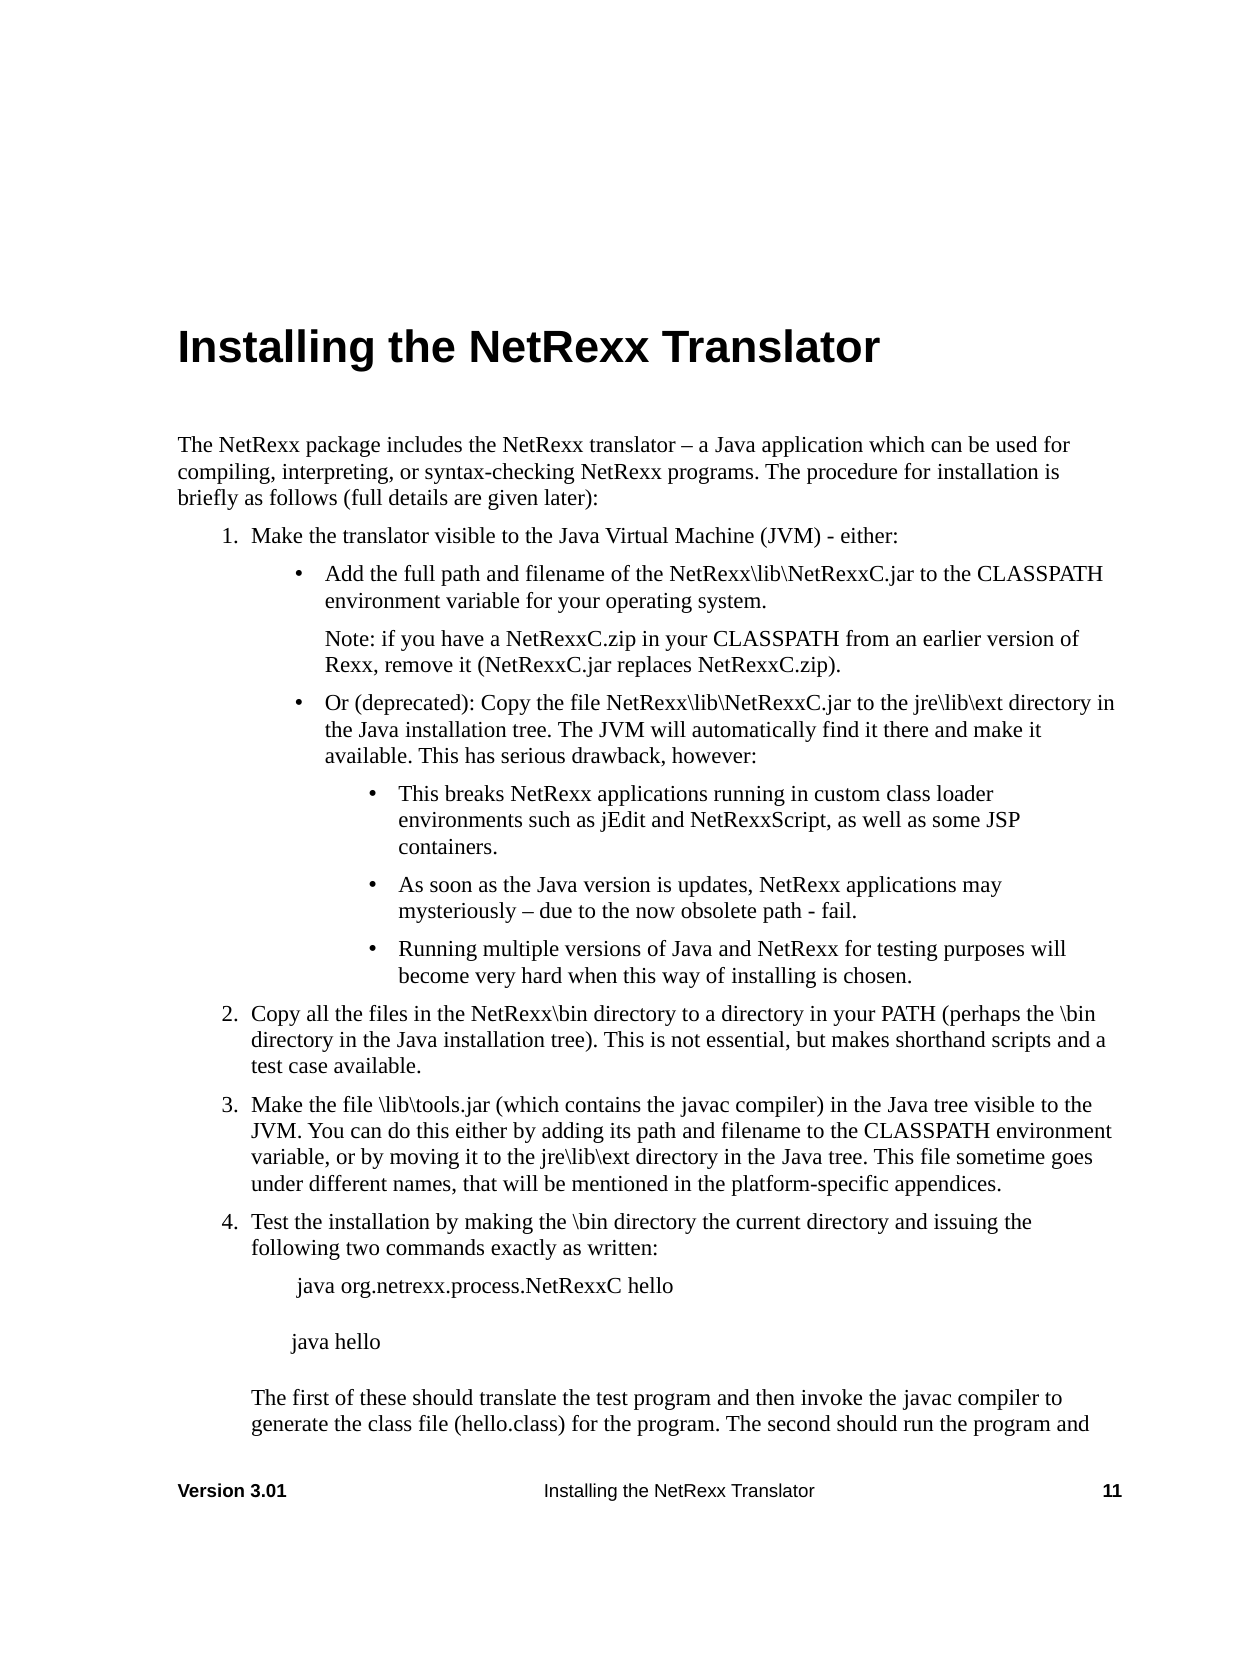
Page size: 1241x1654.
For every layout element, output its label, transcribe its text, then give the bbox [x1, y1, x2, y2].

list Running multiple versions of Java and NetRexx for testing purposes will become very hard when this way of installing is chosen. [369, 935, 1122, 988]
list Note: if you have a NetRexxC.zip in your CLASSPATH from an earlier version of Rexx, remove it (NetRexxC.jar replaces NetRexxC.zip). [295, 625, 1122, 677]
list This breaks NetRexx applications running in custom class loader environments such as jEdit and NetRexxScript, as well as some JSP containers. [369, 780, 1122, 859]
text The NetRexx package includes the NetRexx translator – a Java application which can be used for compiling, interpreting, or syntax-checking NetRexx programs. The procedure for installation is briefly as follows (full details are given later): [177, 431, 1122, 510]
list Or (deprecated): Copy the file NetRexx\lib\NetRexxC.jar to the jre\lib\ext directory in the Java installation tree. The JVM will automatically find it there and make it available. This has serious drawback, however: [295, 689, 1122, 768]
list Add the full path and filename of the NetRexx\lib\NetRexxC.jar to the CLASSPATH environment variable for your operating system. [295, 560, 1122, 613]
subtitle Installing the NetRexx Translator [177, 320, 1122, 372]
list Copy all the files in the NetRexx\bin directory to a directory in your PATH (perhaps the \bin directory in the Java installation tree). This is not essential, but makes shorthand scripts and a test case available. [221, 1000, 1122, 1079]
list Test the installation by making the \bin directory the current directory and issuing the following two commands exactly as written: [221, 1208, 1122, 1261]
list java org.netrexx.process.NetRexxC hello [221, 1272, 1122, 1299]
list The first of these should translate the test program and then invoke the javac compiler to generate the class file (hello.class) for the program. The second should run the program and [221, 1384, 1122, 1437]
list Make the file \lib\tools.jar (which contains the javac compiler) in the Java tree visible to the JVM. You can do this either by adding its path and filename to the CLASSPATH environment variable, or by moving it to the jre\lib\ext directory in the Java tree. This file sometime goes under different names, that will be mentioned in the platform-specific appendices. [221, 1091, 1122, 1196]
list As soon as the Java version is updates, NetRexx applications may mysteriously – due to the now obsolete path - fail. [369, 871, 1122, 924]
list java hello [221, 1328, 1122, 1354]
list Make the translator visible to the Java Virtual Machine (JVM) - either: [221, 522, 1122, 548]
